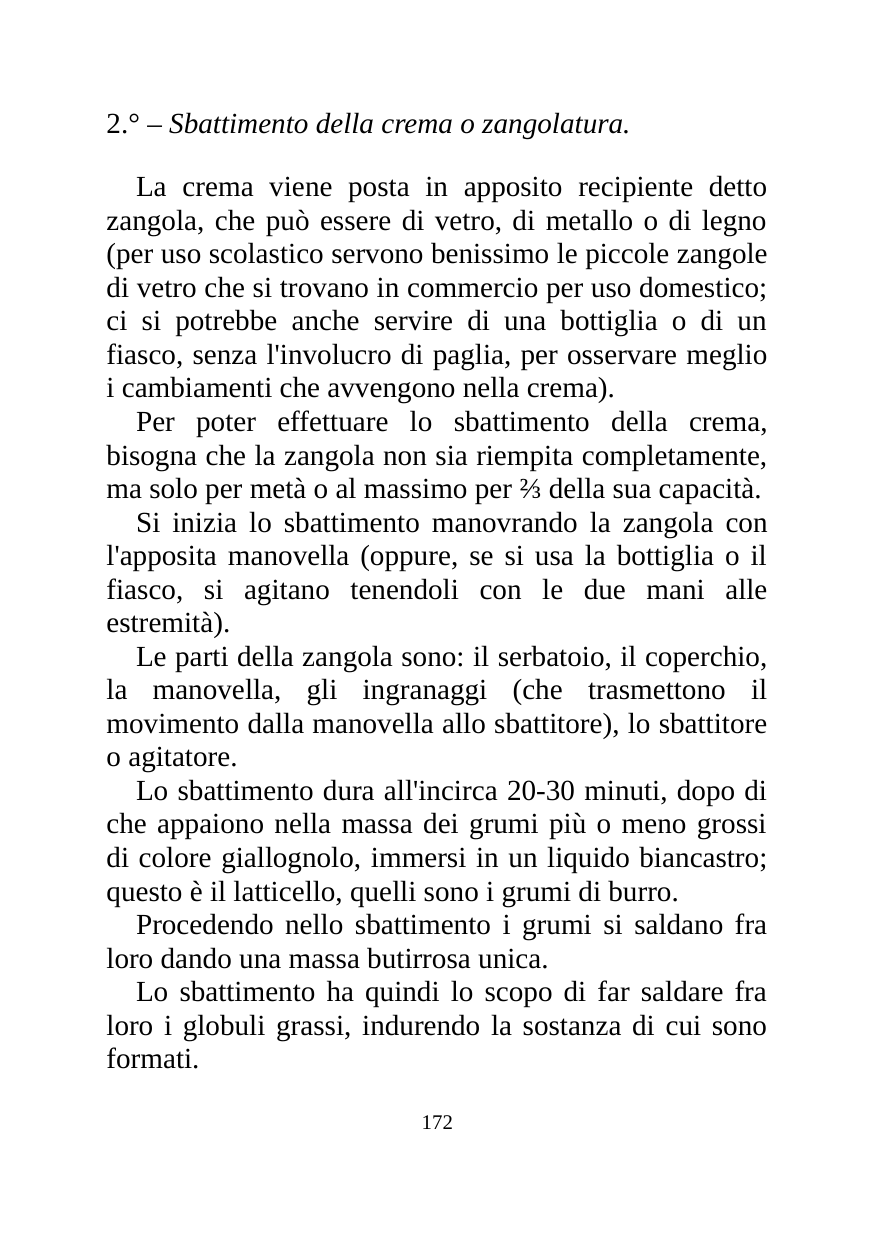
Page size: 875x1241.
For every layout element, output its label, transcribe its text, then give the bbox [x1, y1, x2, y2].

text Lo sbattimento ha quindi lo scopo di far saldare fra loro i globuli grassi, indurendo la sostanza di cui sono formati. [106, 974, 768, 1075]
text Procedendo nello sbattimento i grumi si saldano fra loro dando una massa butirrosa unica. [106, 907, 768, 974]
text Lo sbattimento dura all'incirca 20-30 minuti, dopo di che appaiono nella massa dei grumi più o meno grossi di colore giallognolo, immersi in un liquido biancastro; questo è il latticello, quelli sono i grumi di burro. [106, 773, 768, 907]
text La crema viene posta in apposito recipiente detto zangola, che può essere di vetro, di metallo o di legno (per uso scolastico servono benissimo le piccole zangole di vetro che si trovano in commercio per uso domestico; ci si potrebbe anche servire di una bottiglia o di un fiasco, senza l'involucro di paglia, per osservare meglio i cambiamenti che avvengono nella crema). [106, 169, 768, 404]
text 2.° – Sbattimento della crema o zangolatura. [106, 106, 768, 140]
text Si inizia lo sbattimento manovrando la zangola con l'apposita manovella (oppure, se si usa la bottiglia o il fiasco, si agitano tenendoli con le due mani alle estremità). [106, 505, 768, 639]
text Per poter effettuare lo sbattimento della crema, bisogna che la zangola non sia riempita completamente, ma solo per metà o al massimo per ⅔ della sua capacità. [106, 404, 768, 505]
text Le parti della zangola sono: il serbatoio, il coperchio, la manovella, gli ingranaggi (che trasmettono il movimento dalla manovella allo sbattitore), lo sbattitore o agitatore. [106, 639, 768, 773]
